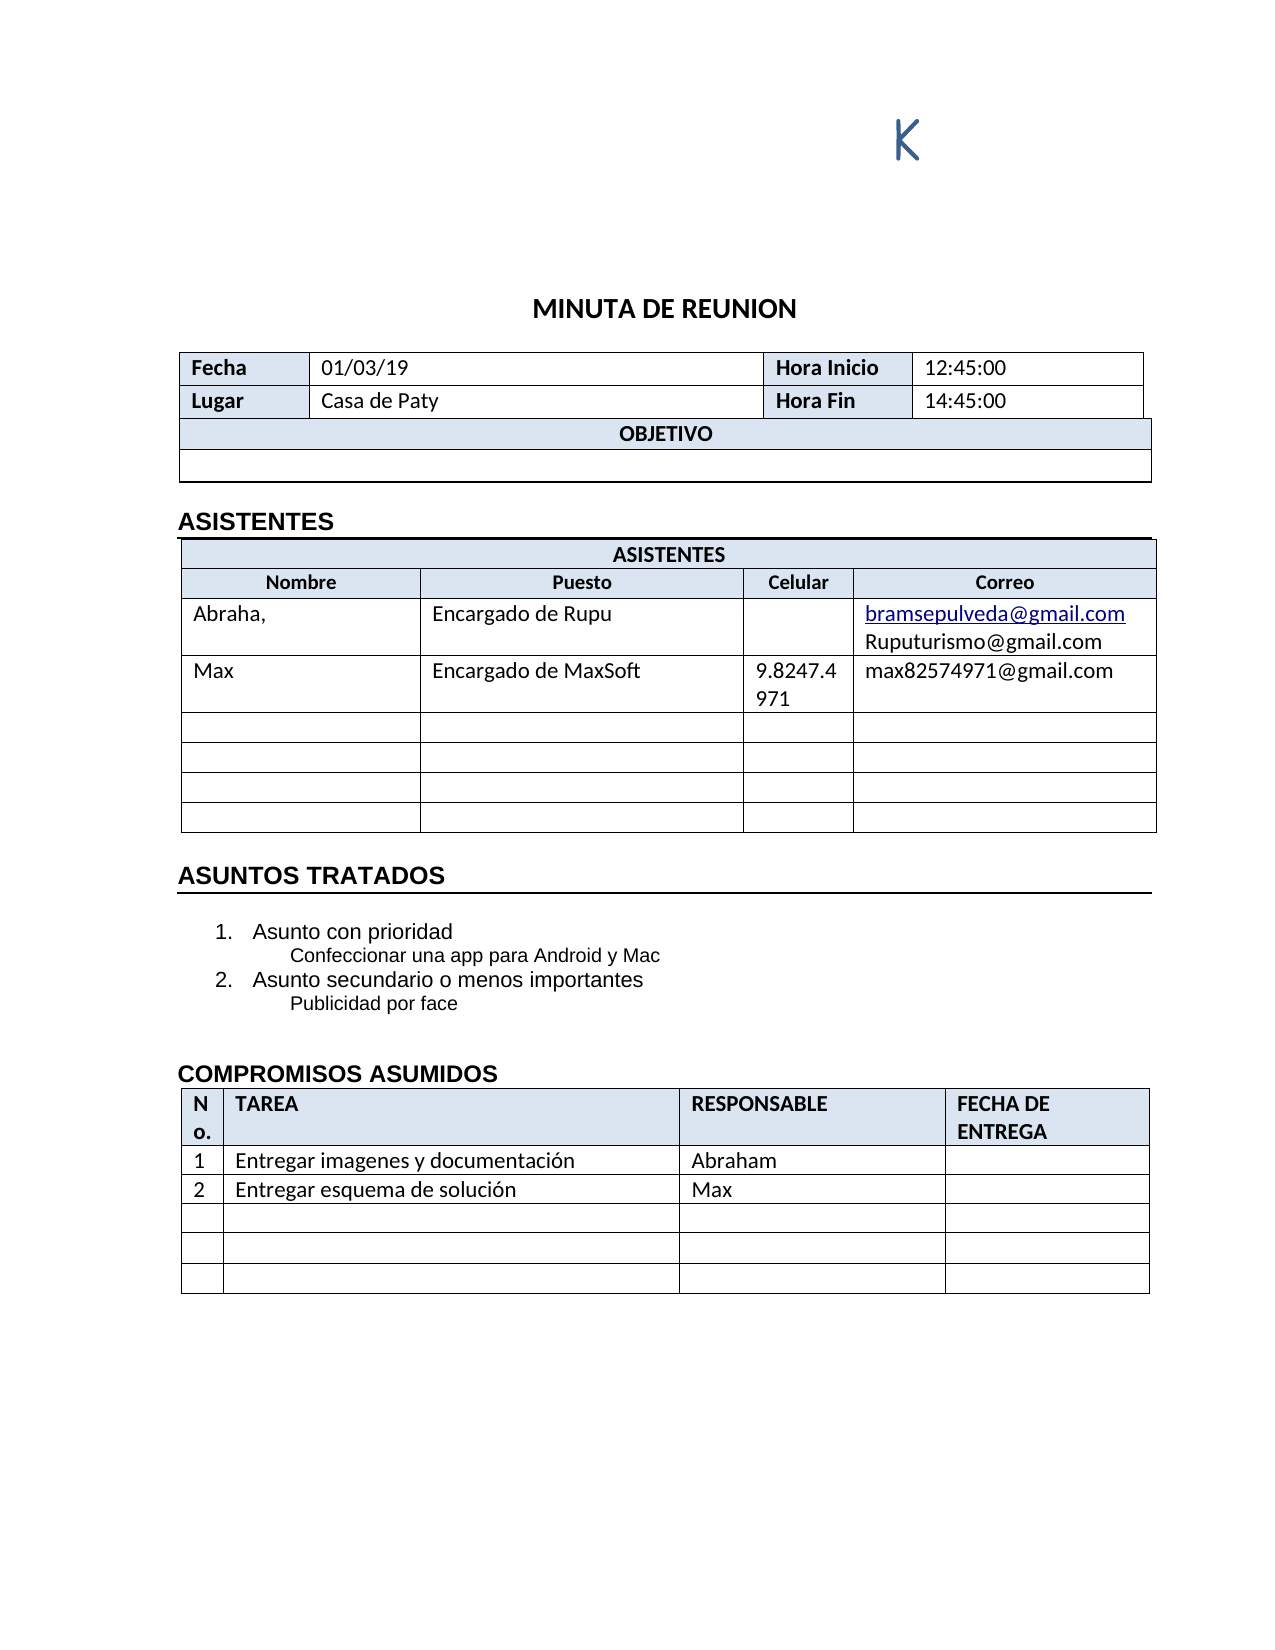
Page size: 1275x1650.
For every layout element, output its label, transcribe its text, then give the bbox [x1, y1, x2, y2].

table_cell [680, 1264, 945, 1293]
table_cell Casa de Paty [310, 386, 763, 418]
table_cell [182, 773, 420, 802]
table_cell [946, 1146, 1149, 1174]
table_cell [680, 1204, 945, 1232]
table_cell Max [680, 1175, 945, 1203]
list Asunto con prioridad [215, 919, 1152, 944]
table_cell [224, 1233, 679, 1263]
table_cell [1144, 385, 1152, 418]
table_cell [744, 713, 853, 742]
table_cell Hora Fin [764, 386, 912, 418]
table_cell [946, 1233, 1149, 1263]
table_header [1144, 352, 1152, 385]
table_cell [744, 743, 853, 772]
table_cell [946, 1175, 1149, 1203]
table_cell [744, 803, 853, 832]
table_cell [182, 1204, 223, 1232]
table_cell [946, 1204, 1149, 1232]
table_cell [744, 773, 853, 802]
table_cell Abraha, [182, 599, 420, 655]
text Publicidad por face [290, 992, 1152, 1015]
table_cell [744, 599, 853, 655]
table_cell Nombre [182, 569, 420, 598]
table_header RESPONSABLE [680, 1089, 945, 1145]
table_cell Puesto [421, 569, 743, 598]
table_cell [182, 713, 420, 742]
text ASISTENTES [177, 506, 1152, 537]
table_cell Entregar esquema de solución [224, 1175, 679, 1203]
table_cell [421, 803, 743, 832]
table_cell max82574971@gmail.com [854, 656, 1156, 712]
table_cell [182, 803, 420, 832]
table_cell [224, 1204, 679, 1232]
table_cell [854, 743, 1156, 772]
text ASUNTOS TRATADOS [177, 861, 1152, 892]
table_cell [421, 773, 743, 802]
table_cell Correo [854, 569, 1156, 598]
table_cell [224, 1264, 679, 1293]
table_cell [854, 713, 1156, 742]
table_cell 2 [182, 1175, 223, 1203]
table_cell bramsepulveda@gmail.com Ruputurismo@gmail.com [854, 599, 1156, 655]
table_cell Abraham [680, 1146, 945, 1174]
table_cell Lugar [180, 386, 309, 418]
table_header FECHA DE ENTREGA [946, 1089, 1149, 1145]
table_cell [854, 773, 1156, 802]
table_header 12:45:00 [913, 353, 1143, 385]
table_cell 9.8247.4971 [744, 656, 853, 712]
table_cell [180, 450, 1151, 481]
text Confeccionar una app para Android y Mac [290, 944, 1152, 967]
table_cell [182, 1233, 223, 1263]
table_cell Celular [744, 569, 853, 598]
table_header No. [182, 1089, 223, 1145]
table_cell Encargado de MaxSoft [421, 656, 743, 712]
list Asunto secundario o menos importantes [215, 967, 1152, 992]
table_cell [854, 803, 1156, 832]
table_header ASISTENTES [182, 540, 1156, 568]
table_cell Entregar imagenes y documentación [224, 1146, 679, 1174]
table_header Fecha [180, 353, 309, 385]
table_cell [680, 1233, 945, 1263]
table_cell [421, 713, 743, 742]
text COMPROMISOS ASUMIDOS [177, 1060, 1152, 1088]
table_cell [182, 1264, 223, 1293]
table_cell [421, 743, 743, 772]
table_cell OBJETIVO [180, 419, 1151, 449]
table_cell Max [182, 656, 420, 712]
table_header 03/01/19 [310, 353, 763, 385]
table_cell 1 [182, 1146, 223, 1174]
table_cell [182, 743, 420, 772]
table_header Hora Inicio [764, 353, 912, 385]
table_cell Encargado de Rupu [421, 599, 743, 655]
table_cell 14:45:00 [913, 386, 1143, 418]
table_cell [946, 1264, 1149, 1293]
table_header TAREA [224, 1089, 679, 1145]
text MINUTA DE REUNION [177, 290, 1152, 326]
